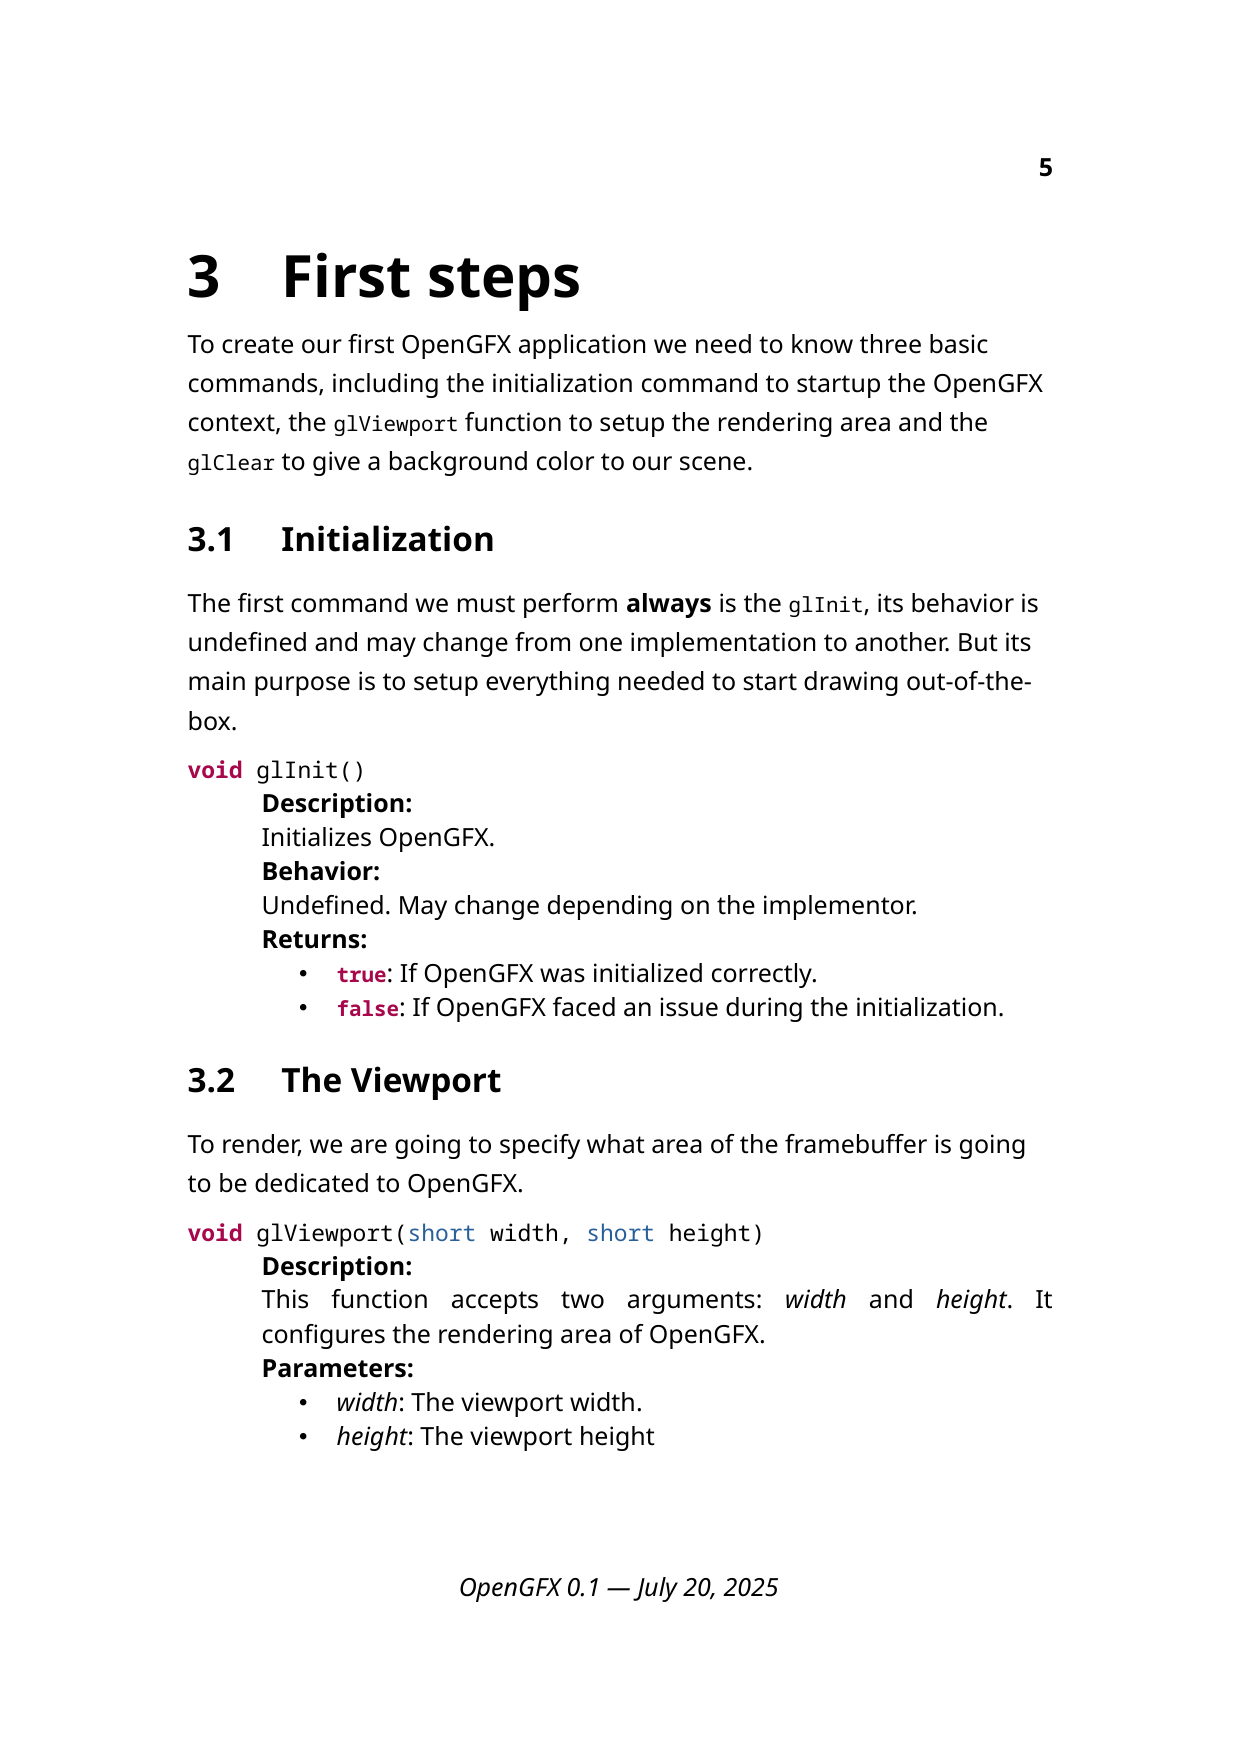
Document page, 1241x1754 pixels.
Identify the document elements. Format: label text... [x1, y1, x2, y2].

subtitle 3.2 The Viewport [187, 1057, 1053, 1102]
text Initializes OpenGFX. [261, 820, 1053, 854]
text Behavior: [261, 854, 1053, 888]
list height: The viewport height [299, 1418, 1053, 1452]
text Description: [261, 786, 1053, 820]
list true: If OpenGFX was initialized correctly. [299, 956, 1053, 990]
text To create our first OpenGFX application we need to know three basic commands, including the initialization command to startup the OpenGFX context, the glViewport function to setup the rendering area and the glClear to give a background color to our scene. [187, 327, 1053, 478]
text Parameters: [261, 1350, 1053, 1384]
text Returns: [261, 922, 1053, 956]
text Description: [261, 1248, 1053, 1282]
text void glViewport(short width, short height) [187, 1217, 1053, 1248]
text Undefined. May change depending on the implementor. [261, 888, 1053, 922]
subtitle 3.1 Initialization [187, 516, 1053, 561]
subtitle 3 First steps [187, 235, 1053, 314]
text The first command we must perform always is the glInit, its behavior is undefined and may change from one implementation to another. But its main purpose is to setup everything needed to start drawing out-of-the-box. [187, 586, 1053, 737]
text void glInit() [187, 754, 1053, 786]
text To render, we are going to specify what area of the framebuffer is going to be dedicated to OpenGFX. [187, 1127, 1053, 1200]
list false: If OpenGFX faced an issue during the initialization. [299, 990, 1053, 1024]
list width: The viewport width. [299, 1384, 1053, 1418]
text This function accepts two arguments: width and height. It configures the rendering area of OpenGFX. [261, 1282, 1053, 1350]
